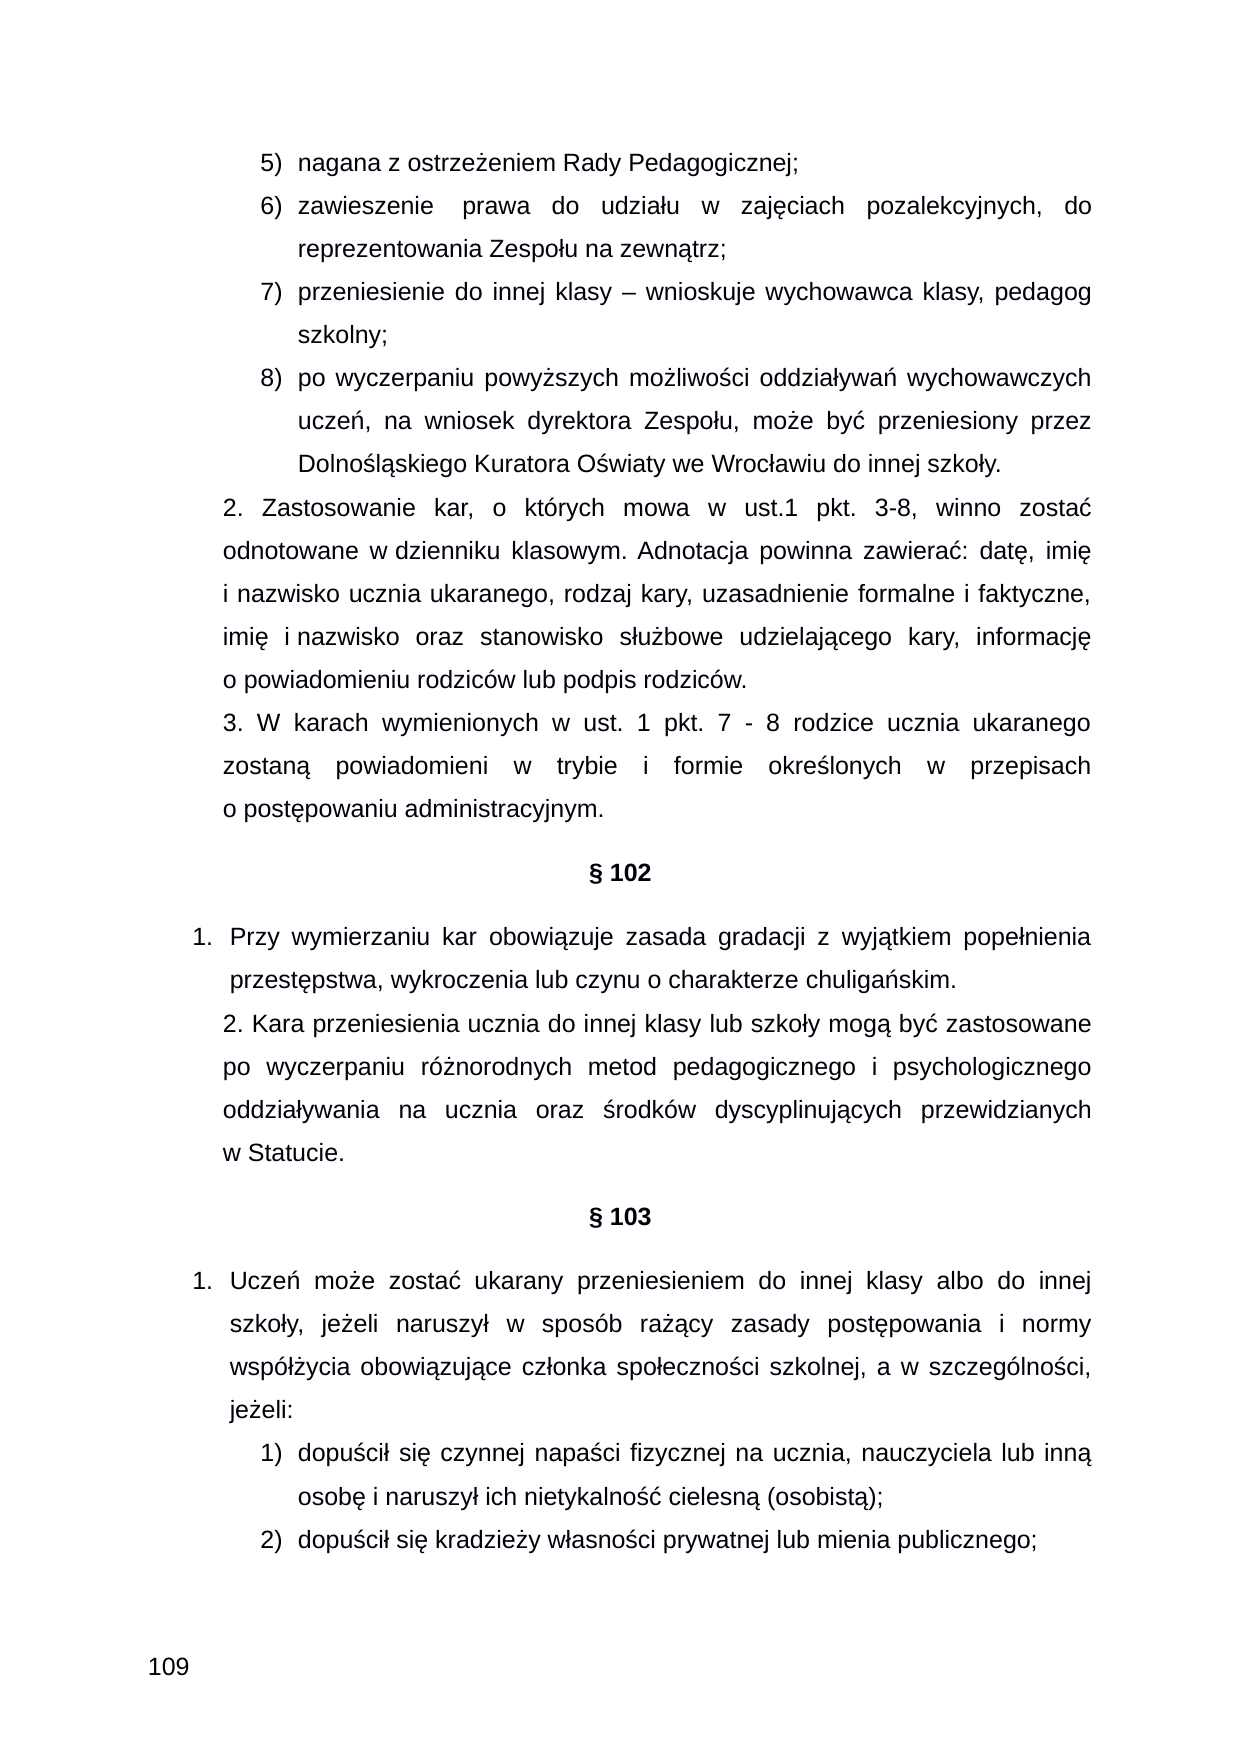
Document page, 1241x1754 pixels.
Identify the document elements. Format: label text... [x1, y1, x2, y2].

subtitle przeniesienie do innej klasy – wnioskuje wychowawca klasy, pedagog szkolny; [260, 277, 1093, 349]
subtitle nagana z ostrzeżeniem Rady Pedagogicznej; [260, 148, 1093, 176]
subtitle zawieszenie prawa do udziału w zajęciach pozalekcyjnych, do reprezentowania Zespołu na zewnątrz; [260, 191, 1093, 263]
subtitle 3. W karach wymienionych w ust. 1 pkt. 7 - 8 rodzice ucznia ukaranego zostaną powiadomieni w trybie i formie określonych w przepisach o postępowaniu administracyjnym. [223, 708, 1093, 823]
text § 103 [148, 1202, 1093, 1231]
subtitle po wyczerpaniu powyższych możliwości oddziaływań wychowawczych uczeń, na wniosek dyrektora Zespołu, może być przeniesiony przez Dolnośląskiego Kuratora Oświaty we Wrocławiu do innej szkoły. [260, 363, 1093, 478]
subtitle dopuścił się czynnej napaści fizycznej na ucznia, nauczyciela lub inną osobę i naruszył ich nietykalność cielesną (osobistą); [260, 1438, 1093, 1510]
subtitle dopuścił się kradzieży własności prywatnej lub mienia publicznego; [260, 1525, 1093, 1553]
subtitle Przy wymierzaniu kar obowiązuje zasada gradacji z wyjątkiem popełnienia przestępstwa, wykroczenia lub czynu o charakterze chuligańskim. [192, 922, 1093, 994]
subtitle 2. Zastosowanie kar, o których mowa w ust.1 pkt. 3-8, winno zostać odnotowane w dzienniku klasowym. Adnotacja powinna zawierać: datę, imię i nazwisko ucznia ukaranego, rodzaj kary, uzasadnienie formalne i faktyczne, imię i nazwisko oraz stanowisko służbowe udzielającego kary, informację o powiadomieniu rodziców lub podpis rodziców. [223, 493, 1093, 694]
subtitle Uczeń może zostać ukarany przeniesieniem do innej klasy albo do innej szkoły, jeżeli naruszył w sposób rażący zasady postępowania i normy współżycia obowiązujące członka społeczności szkolnej, a w szczególności, jeżeli: [192, 1266, 1093, 1424]
subtitle 2. Kara przeniesienia ucznia do innej klasy lub szkoły mogą być zastosowane po wyczerpaniu różnorodnych metod pedagogicznego i psychologicznego oddziaływania na ucznia oraz środków dyscyplinujących przewidzianych w Statucie. [223, 1009, 1093, 1167]
text § 102 [148, 858, 1093, 887]
